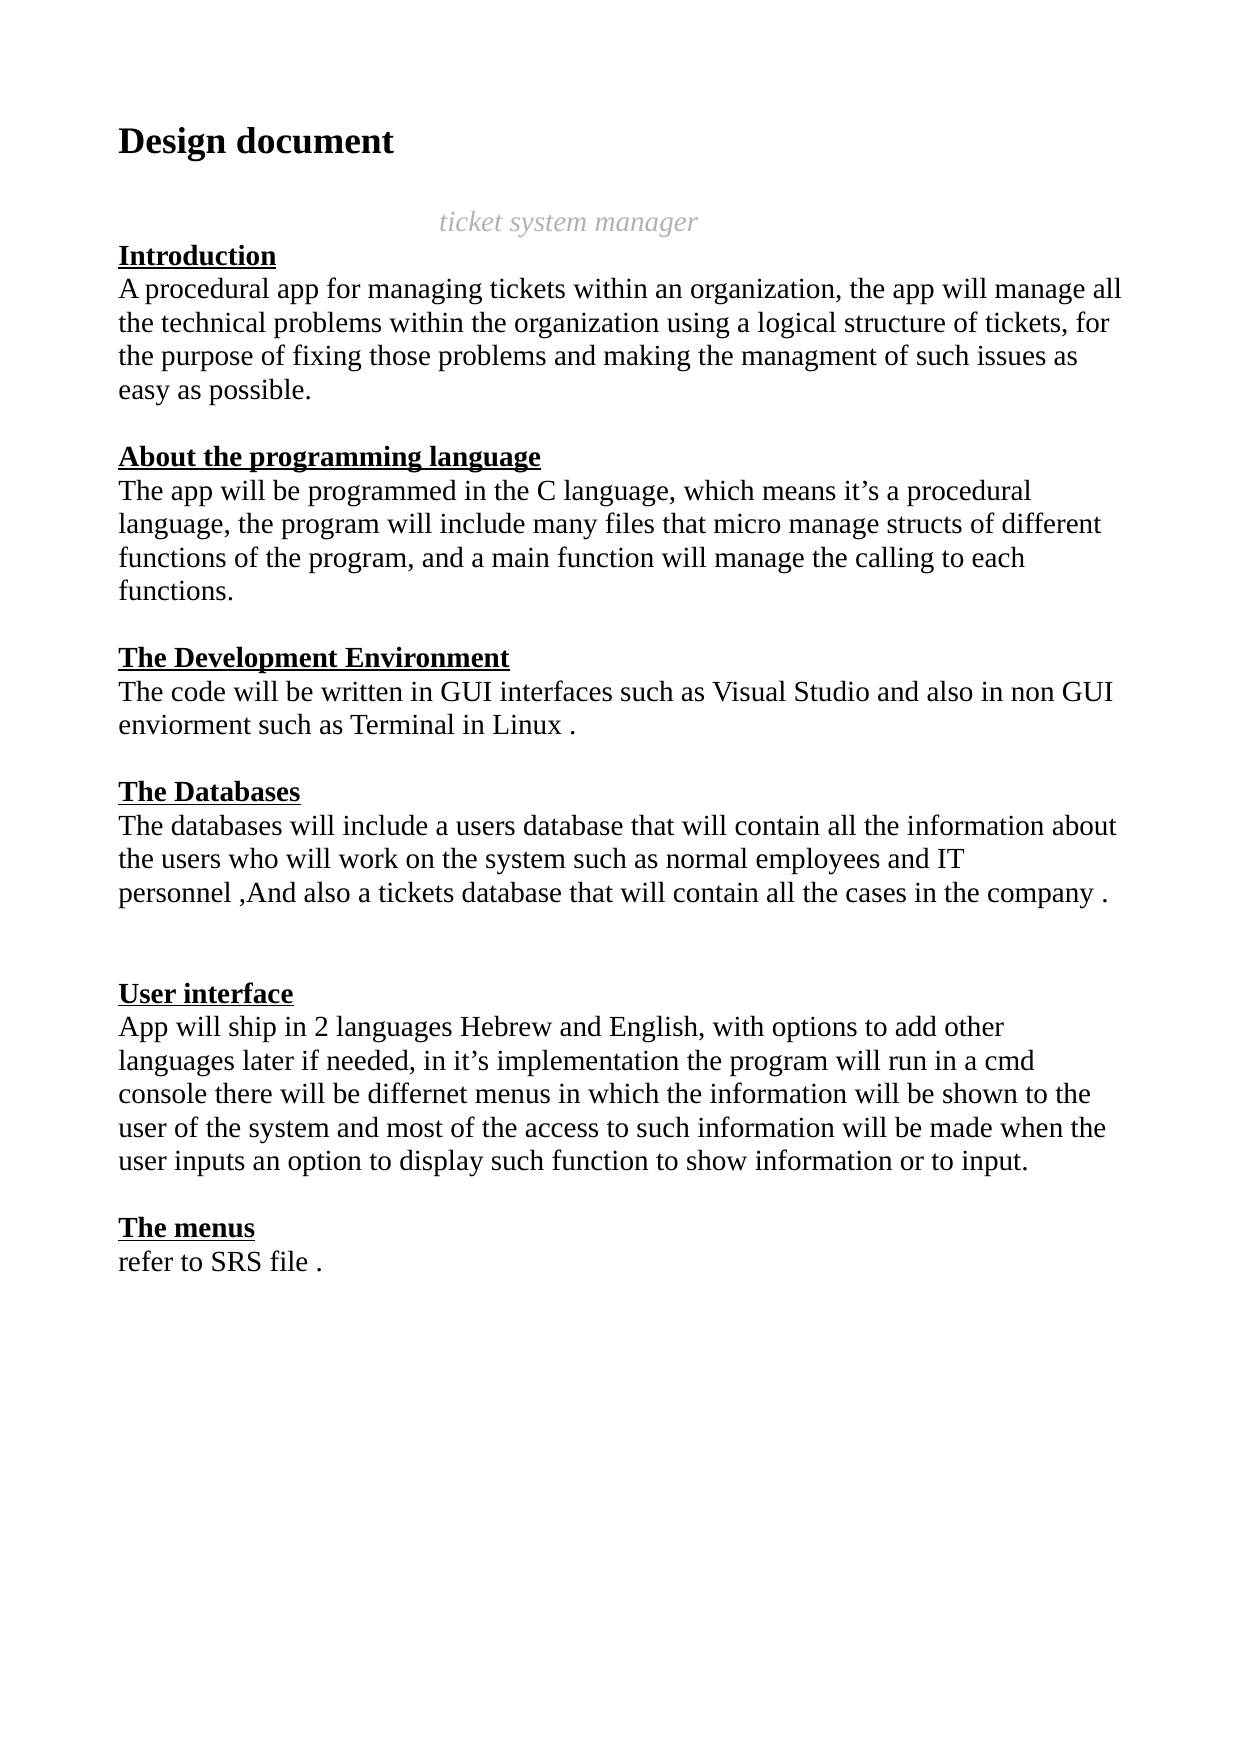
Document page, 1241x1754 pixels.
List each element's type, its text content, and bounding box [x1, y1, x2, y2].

text Introduction [118, 238, 1122, 271]
text User interface [118, 976, 1122, 1009]
text The app will be programmed in the C language, which means it’s a procedural language, the program will include many files that micro manage structs of different functions of the program, and a main function will manage the calling to each functions. [118, 473, 1122, 607]
text The databases will include a users database that will contain all the information about the users who will work on the system such as normal employees and IT personnel ,And also a tickets database that will contain all the cases in the company . [118, 808, 1122, 909]
text ticket system manager [118, 204, 1122, 238]
text The Databases [118, 774, 1122, 808]
text About the programming language [118, 439, 1122, 473]
text The Development Environment [118, 640, 1122, 674]
text A procedural app for managing tickets within an organization, the app will manage all the technical problems within the organization using a logical structure of tickets, for the purpose of fixing those problems and making the managment of such issues as easy as possible. [118, 271, 1122, 406]
text refer to SRS file . [118, 1244, 1122, 1278]
text Design document [118, 118, 1122, 161]
text The code will be written in GUI interfaces such as Visual Studio and also in non GUI enviorment such as Terminal in Linux . [118, 674, 1122, 741]
text App will ship in 2 languages Hebrew and English, with options to add other languages later if needed, in it’s implementation the program will run in a cmd console there will be differnet menus in which the information will be shown to the user of the system and most of the access to such information will be made when the user inputs an option to display such function to show information or to input. [118, 1009, 1122, 1177]
text The menus [118, 1211, 1122, 1244]
